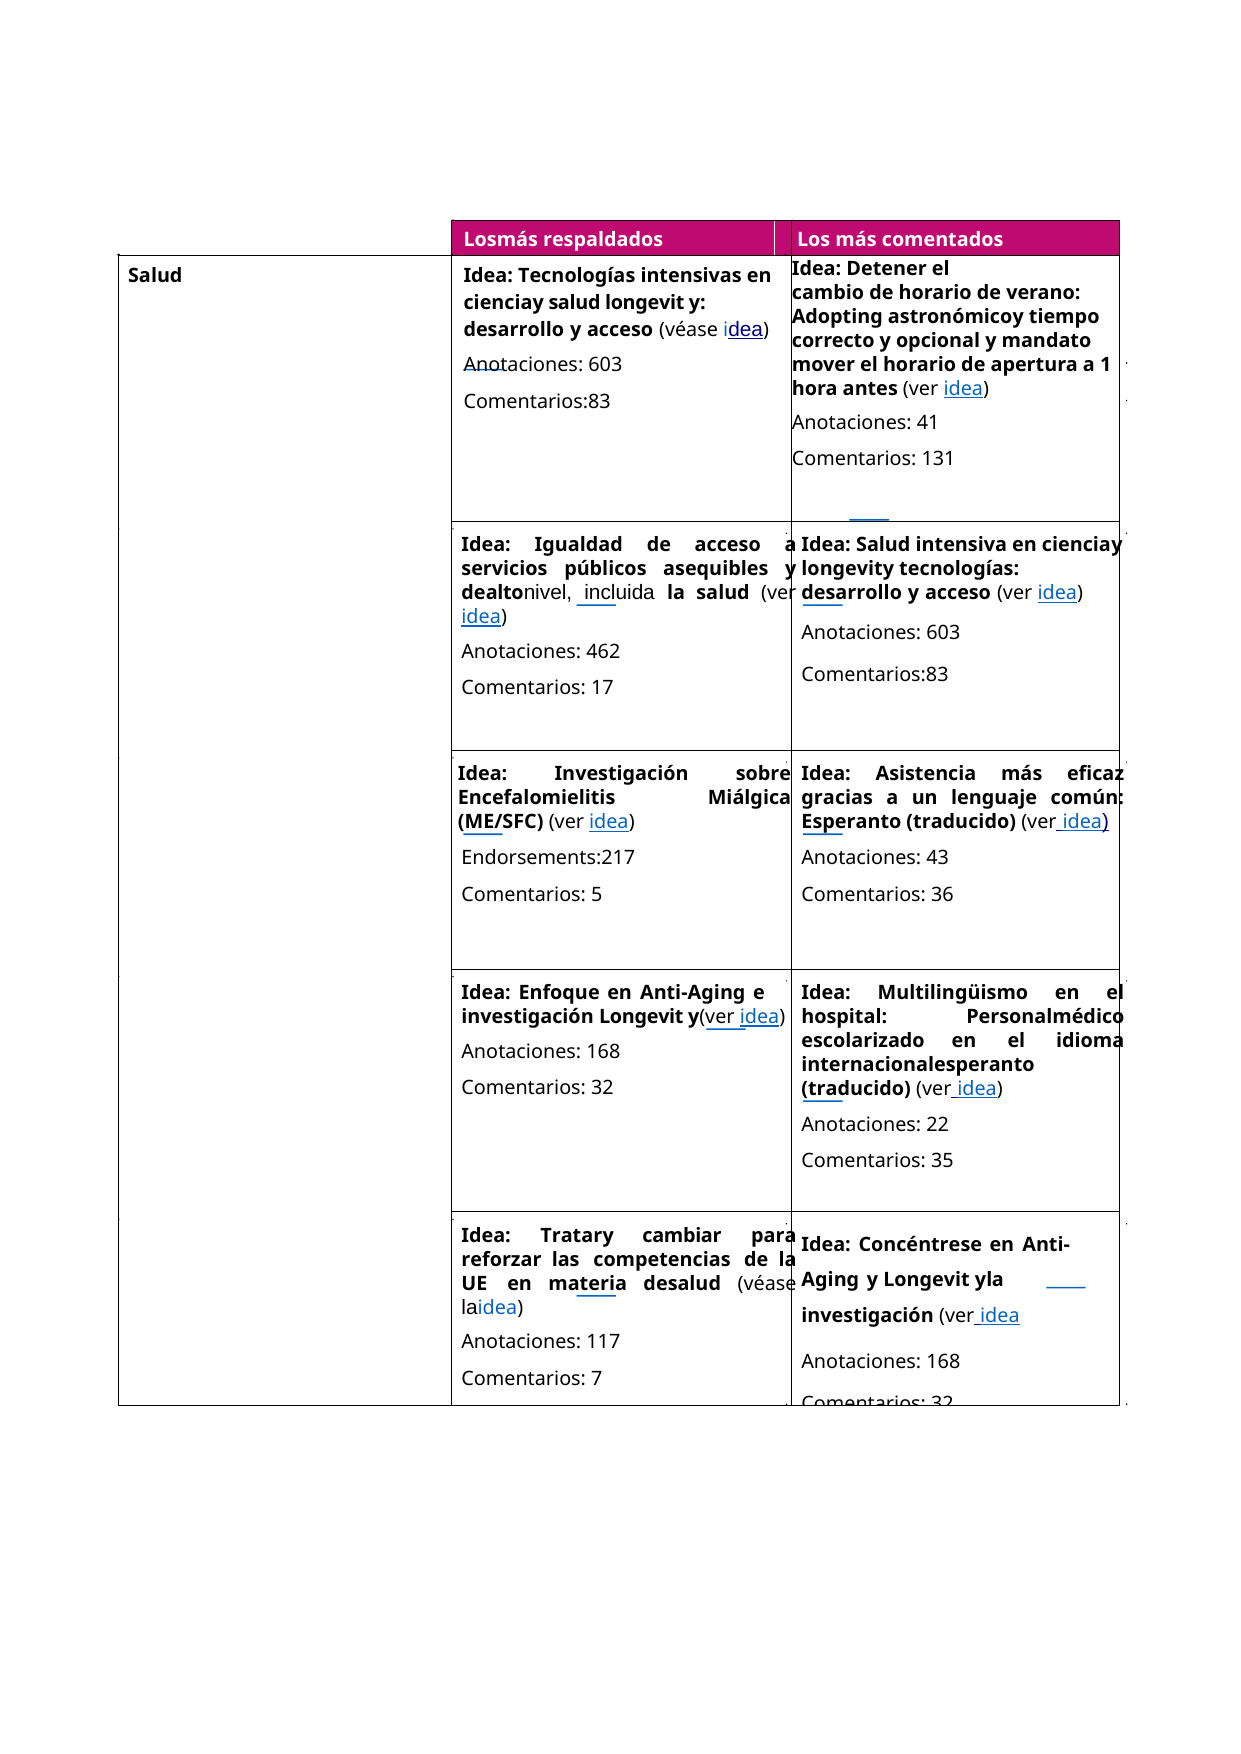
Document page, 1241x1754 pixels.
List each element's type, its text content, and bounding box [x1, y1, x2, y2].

table_cell Idea: Asistencia más eficaz gracias a un lenguaje común: Esperanto (traducido) (ver idea) Anotaciones: 43 Comentarios: 36 [792, 751, 1119, 968]
table_cell Idea: Igualdad de acceso a servicios públicos asequibles y dealtonivel, incluida la salud (ver idea) Anotaciones: 462 Comentarios: 17 [452, 522, 791, 750]
table_cell Idea: Multilingüismo en el hospital: Personalmédico escolarizado en el idioma internacionalesperanto (traducido) (ver idea) Anotaciones: 22 Comentarios: 35 [792, 970, 1119, 1211]
table_cell Idea: Concéntrese en Anti-Aging y Longevit yla investigación (ver idea Anotaciones: 168 Comentarios: 32 [792, 1212, 1119, 1405]
table_header [118, 220, 451, 255]
table_cell Idea: Tecnologías intensivas en cienciay salud longevit y: desarrollo y acceso (véase idea) Anotaciones: 603 Comentarios:83 [452, 256, 791, 521]
table_cell Idea: Tratary cambiar para reforzar las competencias de la UE en materia desalud (véase laidea) Anotaciones: 117 Comentarios: 7 [452, 1212, 791, 1405]
table_cell Idea: Investigación sobre Encefalomielitis Miálgica (ME/SFC) (ver idea) Endorsements:217 Comentarios: 5 [452, 751, 791, 968]
table_header [452, 221, 463, 255]
table_header [1108, 221, 1119, 255]
table_cell Idea: Enfoque en Anti-Aging e investigación Longevit y(ver idea) Anotaciones: 168 Comentarios: 32 [452, 970, 791, 1211]
table_header [792, 221, 797, 255]
table_header Losmás respaldados [463, 221, 774, 255]
table_cell Idea: Salud intensiva en cienciay longevity tecnologías: desarrollo y acceso (ver idea) Anotaciones: 603 Comentarios:83 [792, 522, 1119, 750]
table_cell Salud [119, 256, 451, 1405]
table_cell Idea: Detener el cambio de horario de verano: Adopting astronómicoy tiempo correcto y opcional y mandato mover el horario de apertura a 1 hora antes (ver idea) Anotaciones: 41 Comentarios: 131 [792, 256, 1119, 521]
table_header [775, 221, 791, 255]
table_header Los más comentados [797, 221, 1108, 255]
